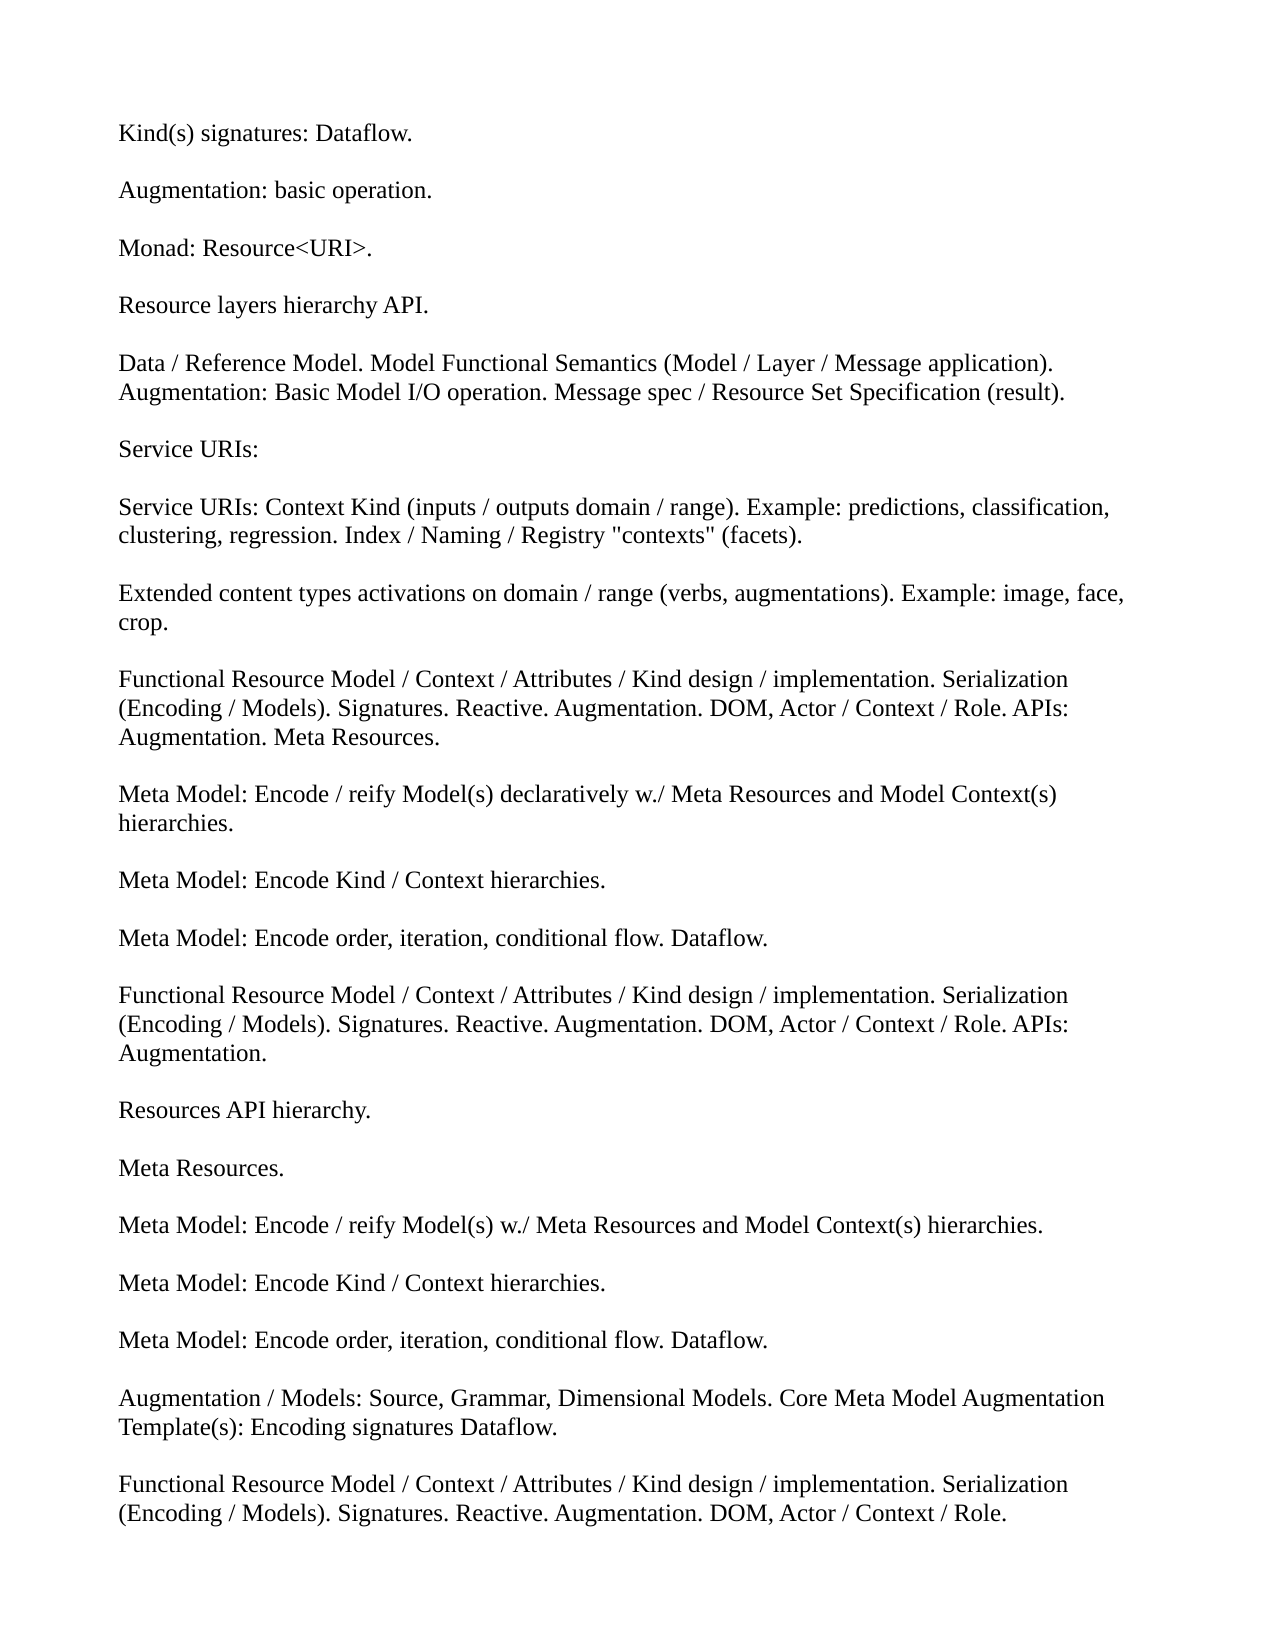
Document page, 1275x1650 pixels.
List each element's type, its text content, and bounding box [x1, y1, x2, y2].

text Resource layers hierarchy API. [118, 291, 1157, 319]
text Functional Resource Model / Context / Attributes / Kind design / implementation. Serialization (Encoding / Models). Signatures. Reactive. Augmentation. DOM, Actor / Context / Role. APIs: Augmentation. Meta Resources. [118, 664, 1157, 751]
text Meta Model: Encode / reify Model(s) declaratively w./ Meta Resources and Model Context(s) hierarchies. [118, 779, 1157, 837]
text Meta Model: Encode Kind / Context hierarchies. [118, 1268, 1157, 1297]
text Service URIs: Context Kind (inputs / outputs domain / range). Example: predictions, classification, clustering, regression. Index / Naming / Registry "contexts" (facets). [118, 492, 1157, 549]
text Functional Resource Model / Context / Attributes / Kind design / implementation. Serialization (Encoding / Models). Signatures. Reactive. Augmentation. DOM, Actor / Context / Role. [118, 1469, 1157, 1527]
text Monad: Resource<URI>. [118, 233, 1157, 262]
text Augmentation: basic operation. [118, 176, 1157, 204]
text Kind(s) signatures: Dataflow. [118, 118, 1157, 147]
text Meta Model: Encode order, iteration, conditional flow. Dataflow. [118, 923, 1157, 952]
text Meta Resources. [118, 1153, 1157, 1182]
text Service URIs: [118, 434, 1157, 463]
text Augmentation / Models: Source, Grammar, Dimensional Models. Core Meta Model Augmentation Template(s): Encoding signatures Dataflow. [118, 1383, 1157, 1441]
text Functional Resource Model / Context / Attributes / Kind design / implementation. Serialization (Encoding / Models). Signatures. Reactive. Augmentation. DOM, Actor / Context / Role. APIs: Augmentation. [118, 981, 1157, 1067]
text Resources API hierarchy. [118, 1096, 1157, 1124]
text Meta Model: Encode Kind / Context hierarchies. [118, 866, 1157, 894]
text Extended content types activations on domain / range (verbs, augmentations). Example: image, face, crop. [118, 578, 1157, 636]
text Meta Model: Encode / reify Model(s) w./ Meta Resources and Model Context(s) hierarchies. [118, 1211, 1157, 1239]
text Meta Model: Encode order, iteration, conditional flow. Dataflow. [118, 1326, 1157, 1354]
text Data / Reference Model. Model Functional Semantics (Model / Layer / Message application). Augmentation: Basic Model I/O operation. Message spec / Resource Set Specification (result). [118, 348, 1157, 406]
